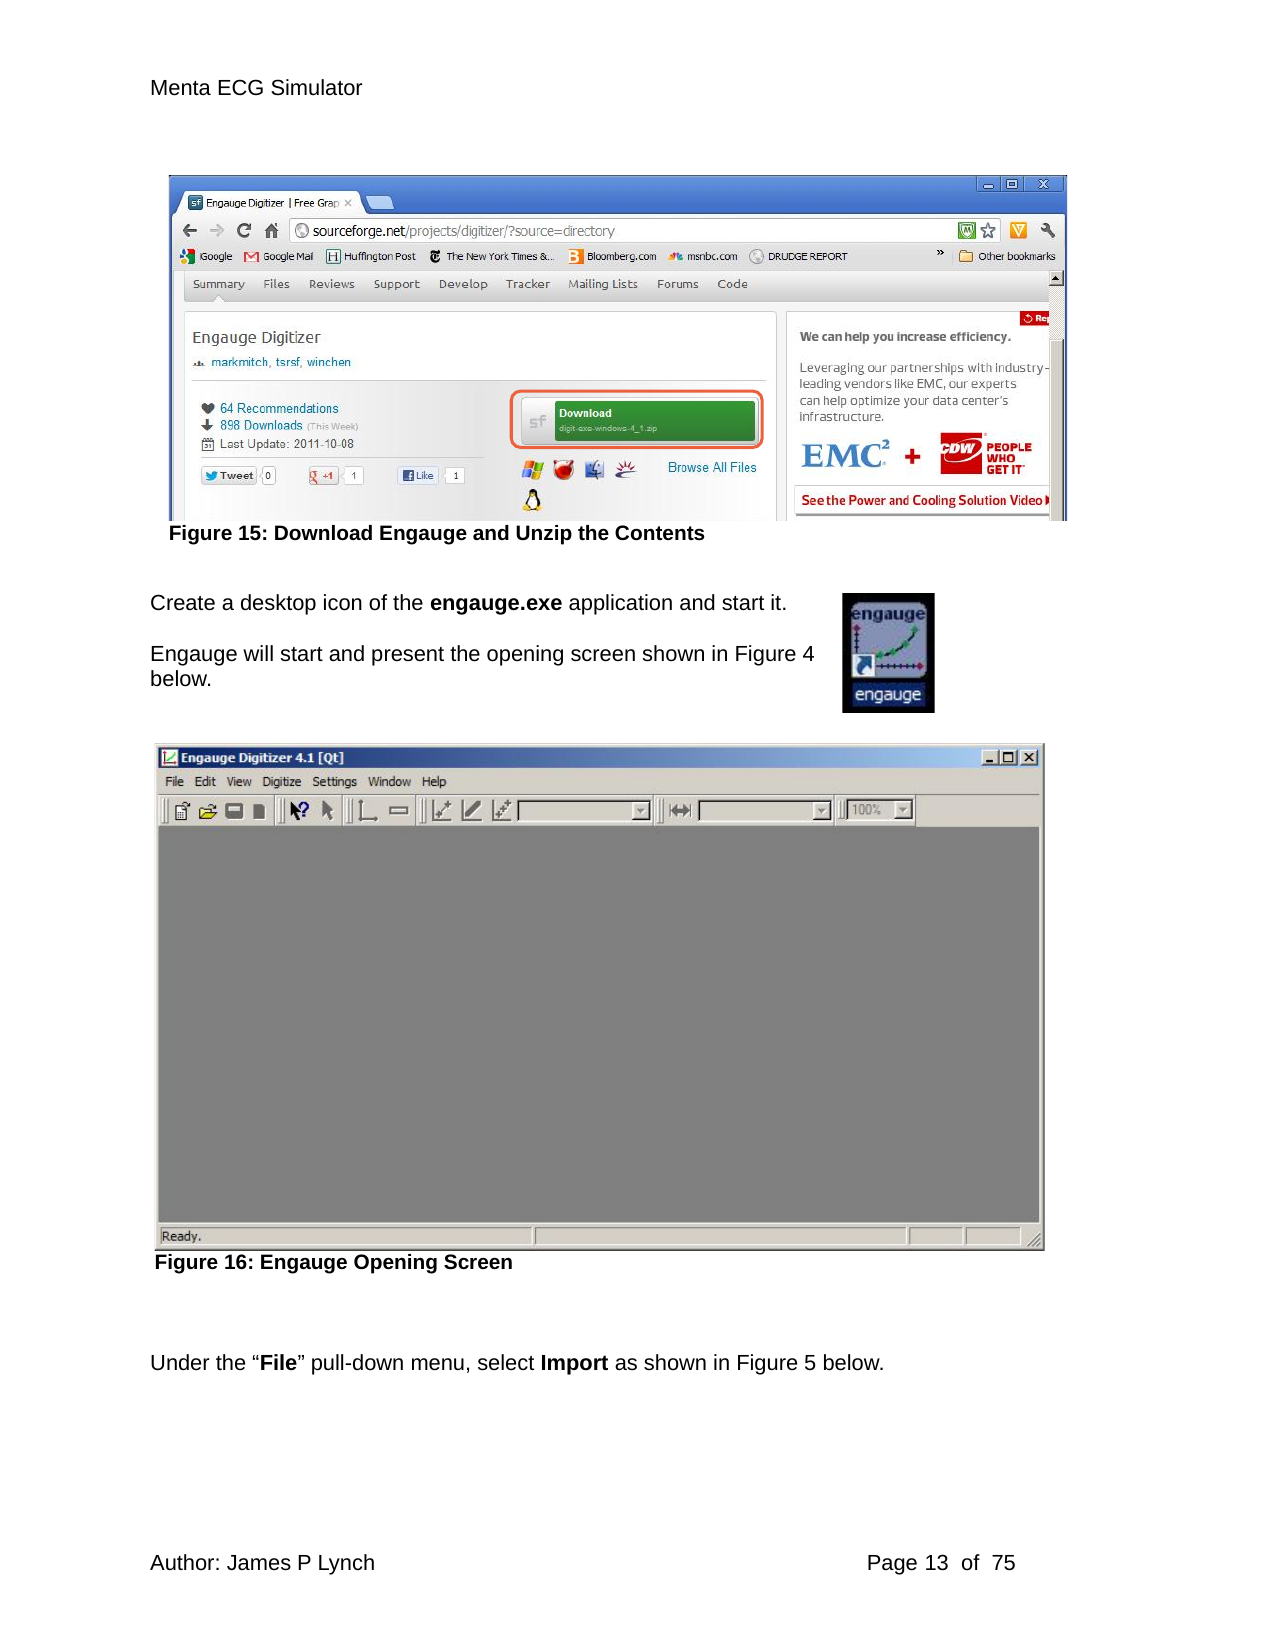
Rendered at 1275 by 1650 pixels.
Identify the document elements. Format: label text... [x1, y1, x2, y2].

picture [842, 593, 935, 713]
text [935, 641, 1124, 691]
text Engauge will start and present the opening screen shown in Figure 4 below. [150, 641, 842, 691]
text Under the “File” pull-down menu, select Import as shown in Figure 5 below. [150, 1350, 1124, 1375]
text Create a desktop icon of the engauge.exe application and start it. [150, 590, 1124, 616]
picture [168, 175, 1068, 521]
text Figure 15: Download Engauge and Unzip the Contents [168, 521, 1068, 544]
text Figure 16: Engauge Opening Screen [154, 1251, 1044, 1274]
picture [154, 743, 1045, 1251]
